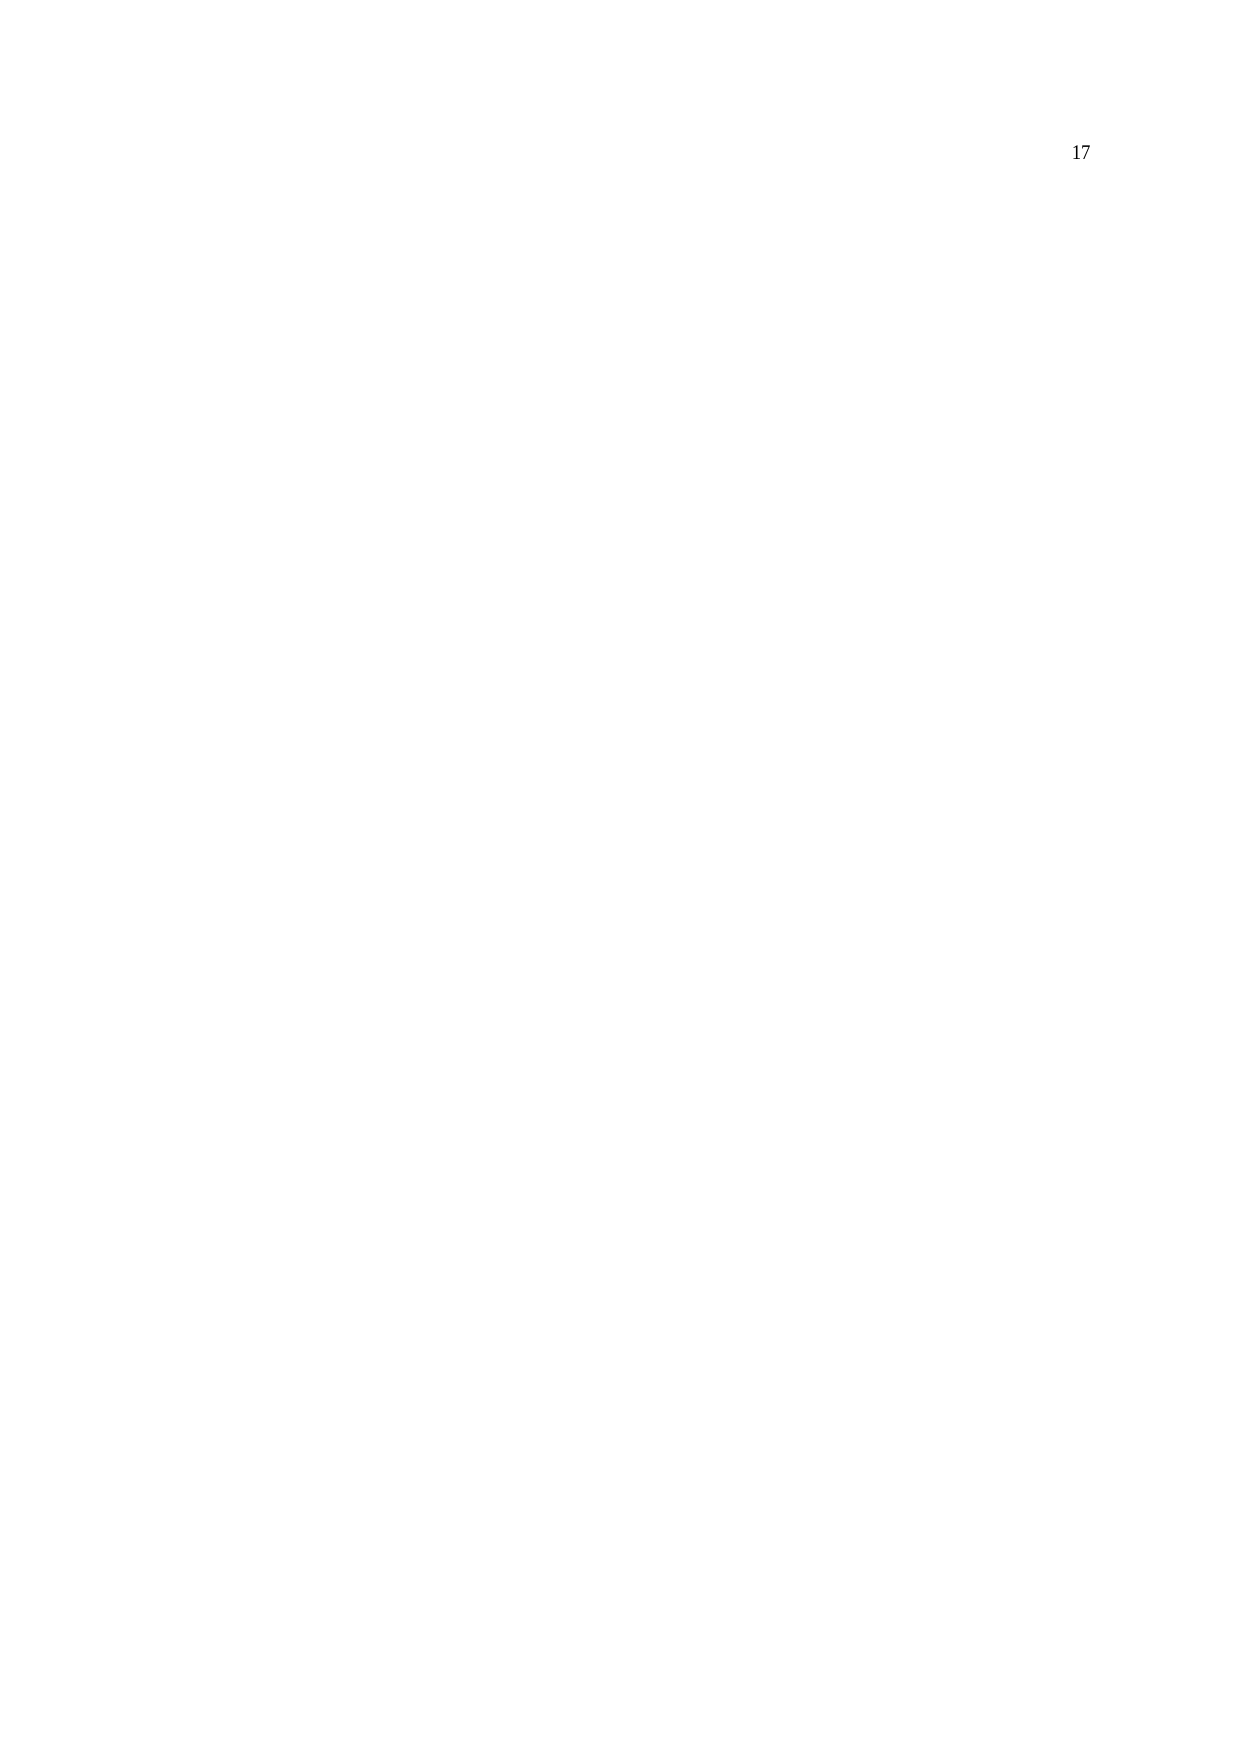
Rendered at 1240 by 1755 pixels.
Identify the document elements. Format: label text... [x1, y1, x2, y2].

text 17 [175, 140, 1090, 164]
